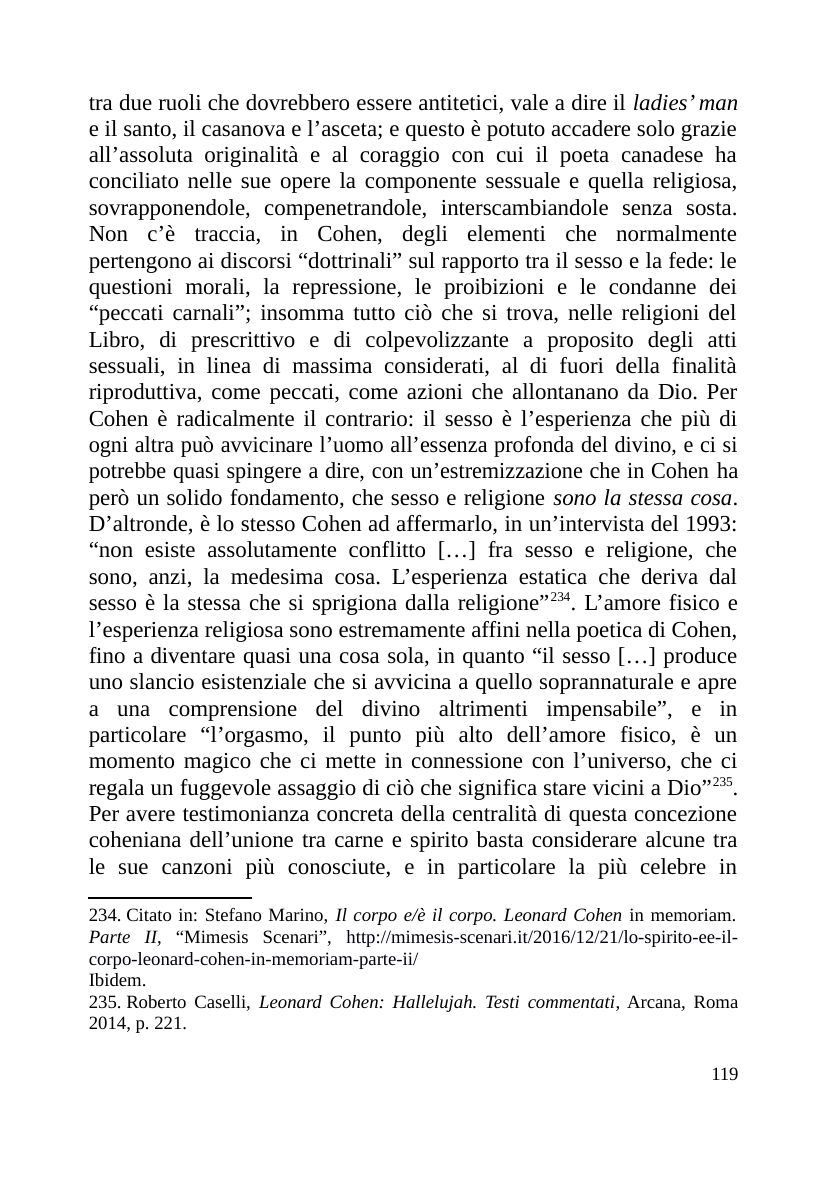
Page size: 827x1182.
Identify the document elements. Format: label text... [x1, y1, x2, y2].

text Citato in: Stefano Marino, Il corpo e/è il corpo. Leonard Cohen in memoriam. Parte II, “Mimesis Scenari”, http://mimesis-scenari.it/2016/12/21/lo-spirito-ee-il-corpo-leonard-cohen-in-memoriam-parte-ii/ [88, 904, 738, 969]
text Ibidem. [88, 969, 738, 991]
text Roberto Caselli, Leonard Cohen: Hallelujah. Testi commentati, Arcana, Roma 2014, p. 221. [88, 991, 738, 1034]
text tra due ruoli che dovrebbero essere antitetici, vale a dire il ladies’ man e il santo, il casanova e l’asceta; e questo è potuto accadere solo grazie all’assoluta originalità e al coraggio con cui il poeta canadese ha conciliato nelle sue opere la componente sessuale e quella religiosa, sovrapponendole, compenetrandole, interscambiandole senza sosta. Non c’è traccia, in Cohen, degli elementi che normalmente pertengono ai discorsi “dottrinali” sul rapporto tra il sesso e la fede: le questioni morali, la repressione, le proibizioni e le condanne dei “peccati carnali”; insomma tutto ciò che si trova, nelle religioni del Libro, di prescrittivo e di colpevolizzante a proposito degli atti sessuali, in linea di massima considerati, al di fuori della finalità riproduttiva, come peccati, come azioni che allontanano da Dio. Per Cohen è radicalmente il contrario: il sesso è l’esperienza che più di ogni altra può avvicinare l’uomo all’essenza profonda del divino, e ci si potrebbe quasi spingere a dire, con un’estremizzazione che in Cohen ha però un solido fondamento, che sesso e religione sono la stessa cosa. D’altronde, è lo stesso Cohen ad affermarlo, in un’intervista del 1993: “non esiste assolutamente conflitto […] fra sesso e religione, che sono, anzi, la medesima cosa. L’esperienza estatica che deriva dal sesso è la stessa che si sprigiona dalla religione”. L’amore fisico e l’esperienza religiosa sono estremamente affini nella poetica di Cohen, fino a diventare quasi una cosa sola, in quanto “il sesso […] produce uno slancio esistenziale che si avvicina a quello soprannaturale e apre a una comprensione del divino altrimenti impensabile”, e in particolare “l’orgasmo, il punto più alto dell’amore fisico, è un momento magico che ci mette in connessione con l’universo, che ci regala un fuggevole assaggio di ciò che significa stare vicini a Dio”. Per avere testimonianza concreta della centralità di questa concezione coheniana dell’unione tra carne e spirito basta considerare alcune tra le sue canzoni più conosciute, e in particolare la più celebre in [88, 88, 738, 879]
